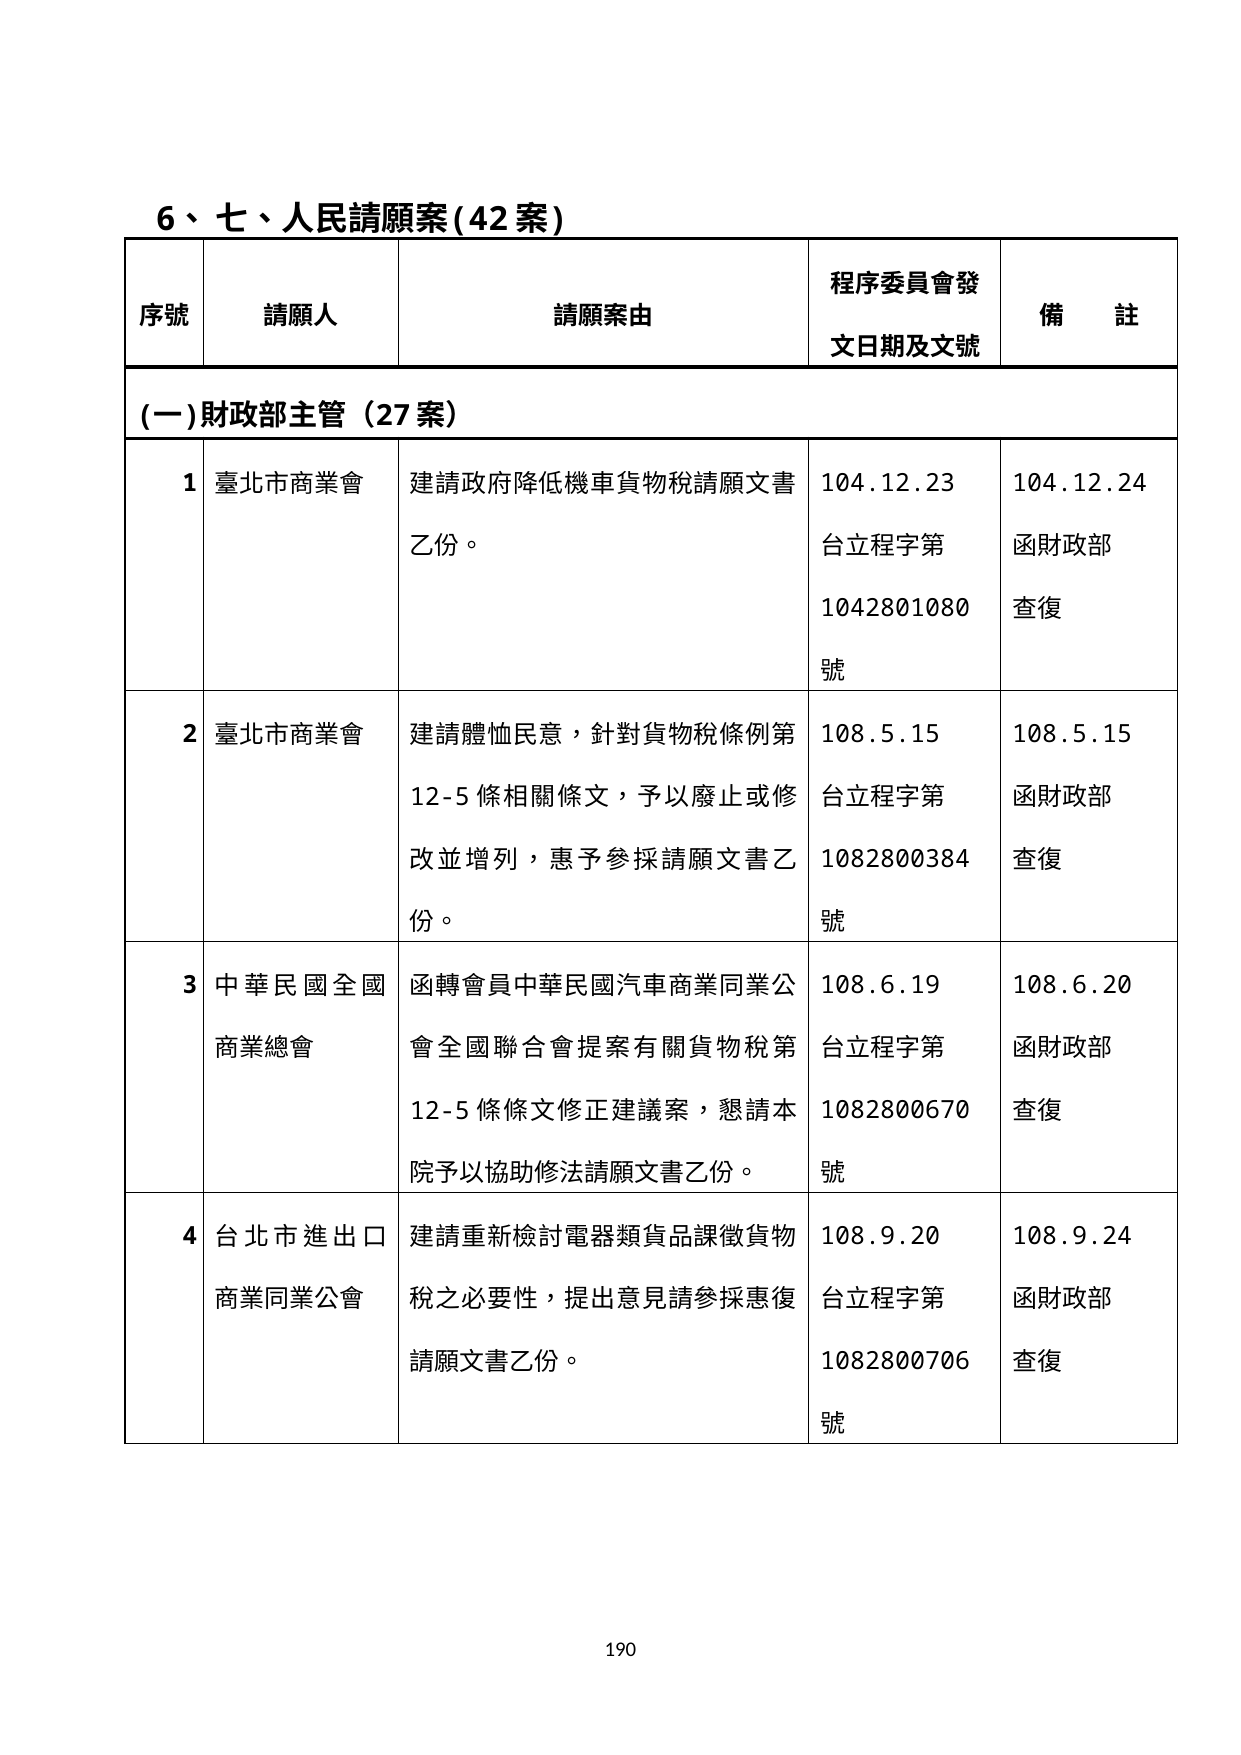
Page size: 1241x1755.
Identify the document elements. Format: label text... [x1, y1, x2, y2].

table_cell 108.9.24 函財政部 查復 [1001, 1193, 1177, 1443]
table_cell 108.5.15 台立程字第 1082800384號 [809, 691, 1000, 941]
table_cell 臺北市商業會 [204, 440, 398, 690]
table_cell 臺北市商業會 [204, 691, 398, 941]
subtitle 七、人民請願案(42案) [156, 175, 1122, 237]
table_header 程序委員會發文日期及文號 [809, 240, 1000, 365]
table_cell 中華民國全國商業總會 [204, 942, 398, 1192]
table_cell 104.12.23 台立程字第 1042801080號 [809, 440, 1000, 690]
table_cell 108.6.19 台立程字第 1082800670號 [809, 942, 1000, 1192]
table_cell 函轉會員中華民國汽車商業同業公會全國聯合會提案有關貨物稅第12-5條條文修正建議案，懇請本院予以協助修法請願文書乙份。 [399, 942, 808, 1192]
table_cell [126, 440, 203, 690]
table_header 請願案由 [399, 240, 808, 365]
table_cell [126, 691, 203, 941]
table_cell 台北市進出口商業同業公會 [204, 1193, 398, 1443]
table_cell 108.6.20 函財政部 查復 [1001, 942, 1177, 1192]
table_cell 104.12.24 函財政部 查復 [1001, 440, 1177, 690]
table_header 序號 [126, 240, 203, 365]
table_cell 108.9.20 台立程字第 1082800706號 [809, 1193, 1000, 1443]
table_cell (一)財政部主管（27案） [126, 369, 1177, 437]
table_cell 108.5.15 函財政部 查復 [1001, 691, 1177, 941]
table_cell [126, 942, 203, 1192]
table_header 備 註 [1001, 240, 1177, 365]
table_cell 建請政府降低機車貨物稅請願文書乙份。 [399, 440, 808, 690]
table_cell [126, 1193, 203, 1443]
table_cell 建請體恤民意，針對貨物稅條例第12-5條相關條文，予以廢止或修改並增列，惠予參採請願文書乙份。 [399, 691, 808, 941]
table_cell 建請重新檢討電器類貨品課徵貨物稅之必要性，提出意見請參採惠復請願文書乙份。 [399, 1193, 808, 1443]
table_header 請願人 [204, 240, 398, 365]
